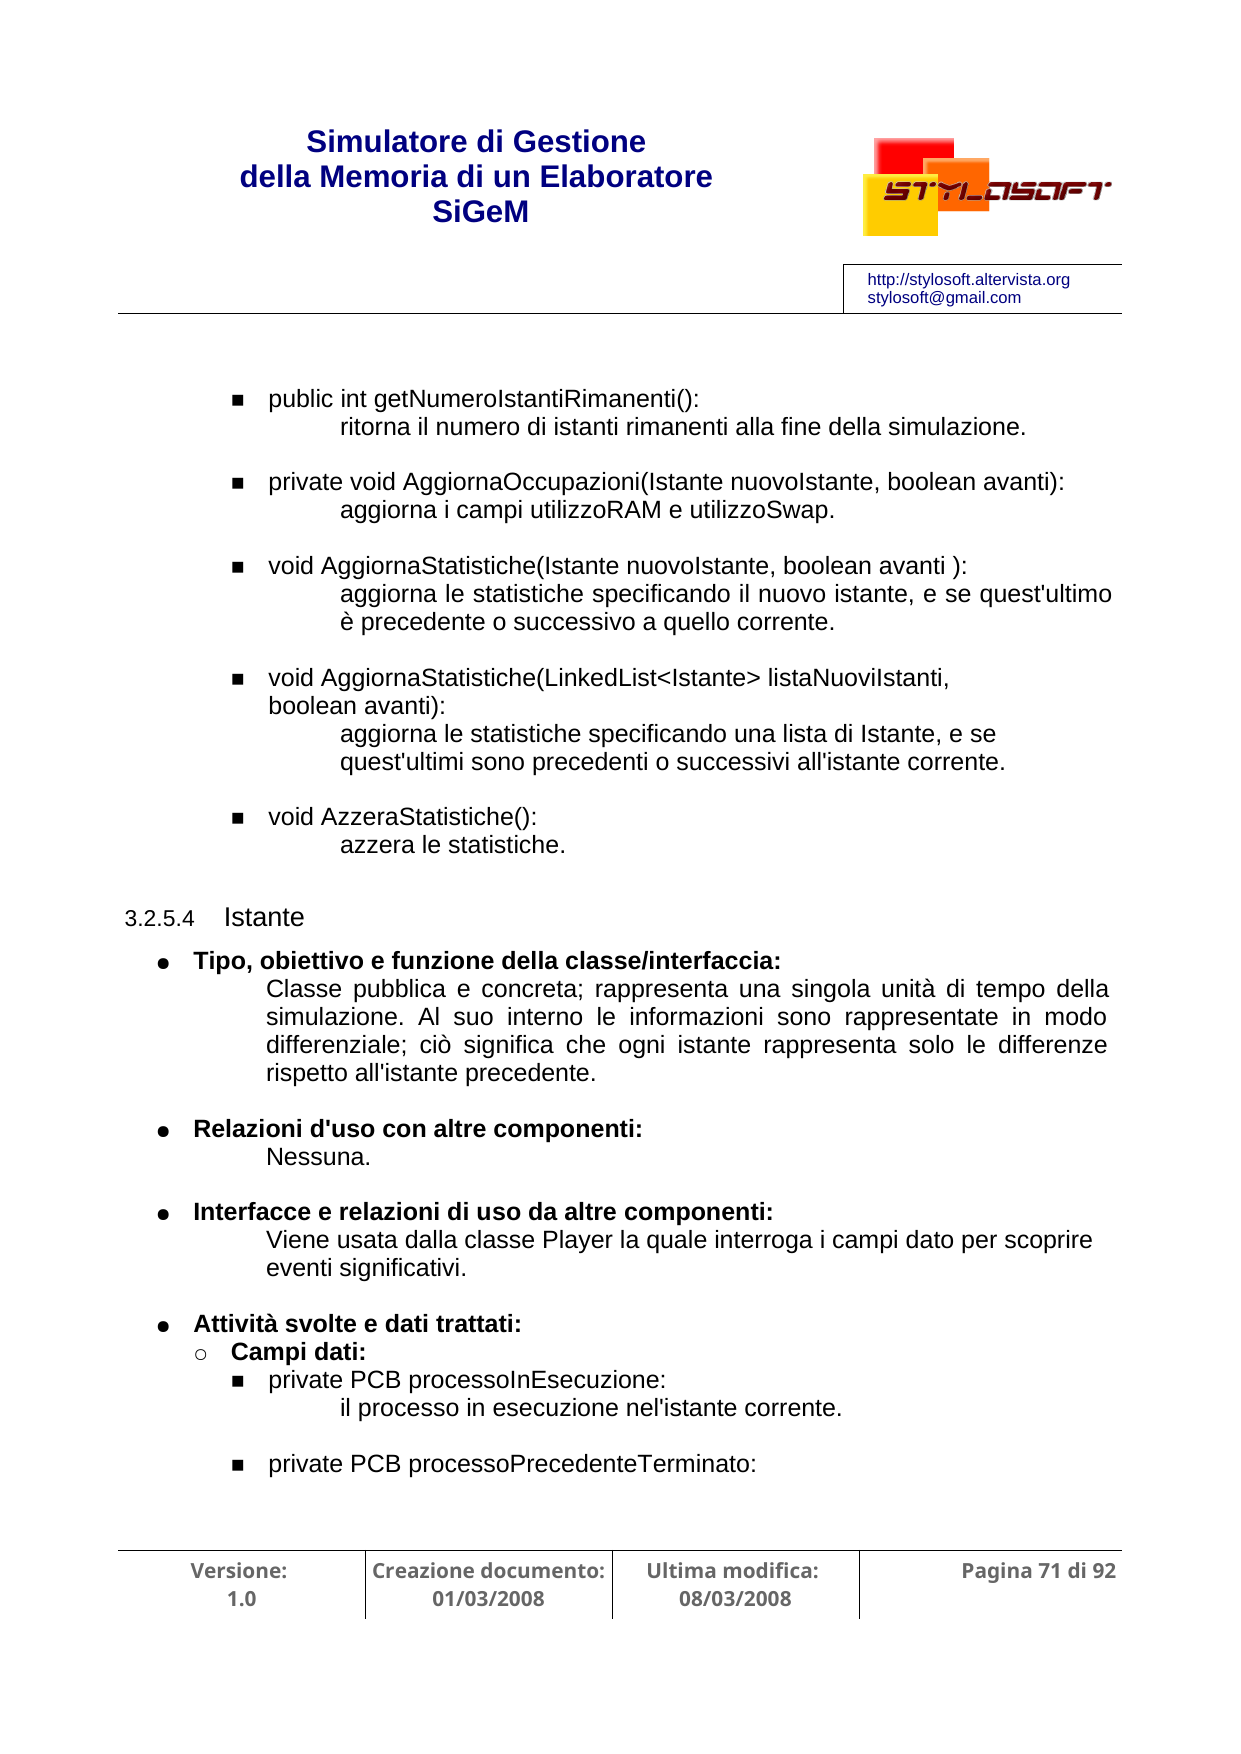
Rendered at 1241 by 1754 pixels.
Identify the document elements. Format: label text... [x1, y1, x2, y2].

list Viene usata dalla classe Player la quale interroga i campi dato per scoprire eventi significativi. [156, 1226, 1122, 1282]
subtitle Istante [118, 902, 1122, 932]
list public int getNumeroIstantiRimanenti(): [231, 384, 1122, 412]
list private PCB processoInEsecuzione: [231, 1366, 1122, 1393]
text aggiorna i campi utilizzoRAM e utilizzoSwap. [118, 496, 1122, 524]
list boolean avanti): [231, 692, 1122, 719]
list Tipo, obiettivo e funzione della classe/interfaccia: [156, 947, 1122, 975]
text aggiorna le statistiche specificando una lista di Istante, e se quest'ultimi sono precedenti o successivi all'istante corrente. [118, 719, 1122, 775]
text il processo in esecuzione nel'istante corrente. [118, 1393, 1122, 1421]
list Relazioni d'uso con altre componenti: [156, 1114, 1122, 1142]
list Interfacce e relazioni di uso da altre componenti: [156, 1198, 1122, 1226]
list Campi dati: [193, 1338, 1122, 1366]
text aggiorna le statistiche specificando il nuovo istante, e se quest'ultimo è precedente o successivo a quello corrente. [118, 580, 1122, 636]
list void AggiornaStatistiche(Istante nuovoIstante, boolean avanti ): [231, 552, 1122, 580]
list void AggiornaStatistiche(LinkedList<Istante> listaNuoviIstanti, [231, 664, 1122, 692]
text azzera le statistiche. [118, 831, 1122, 859]
list void AzzeraStatistiche(): [231, 803, 1122, 831]
list Attività svolte e dati trattati: [156, 1310, 1122, 1338]
text ritorna il numero di istanti rimanenti alla fine della simulazione. [118, 412, 1122, 440]
list private void AggiornaOccupazioni(Istante nuovoIstante, boolean avanti): [231, 468, 1122, 496]
list private PCB processoPrecedenteTerminato: [231, 1449, 1122, 1477]
list Classe pubblica e concreta; rappresenta una singola unità di tempo della simulazione. Al suo interno le informazioni sono rappresentate in modo differenziale; ciò significa che ogni istante rappresenta solo le differenze rispetto all'istante precedente. [156, 975, 1122, 1086]
list Nessuna. [156, 1142, 1122, 1170]
picture [848, 123, 1117, 247]
